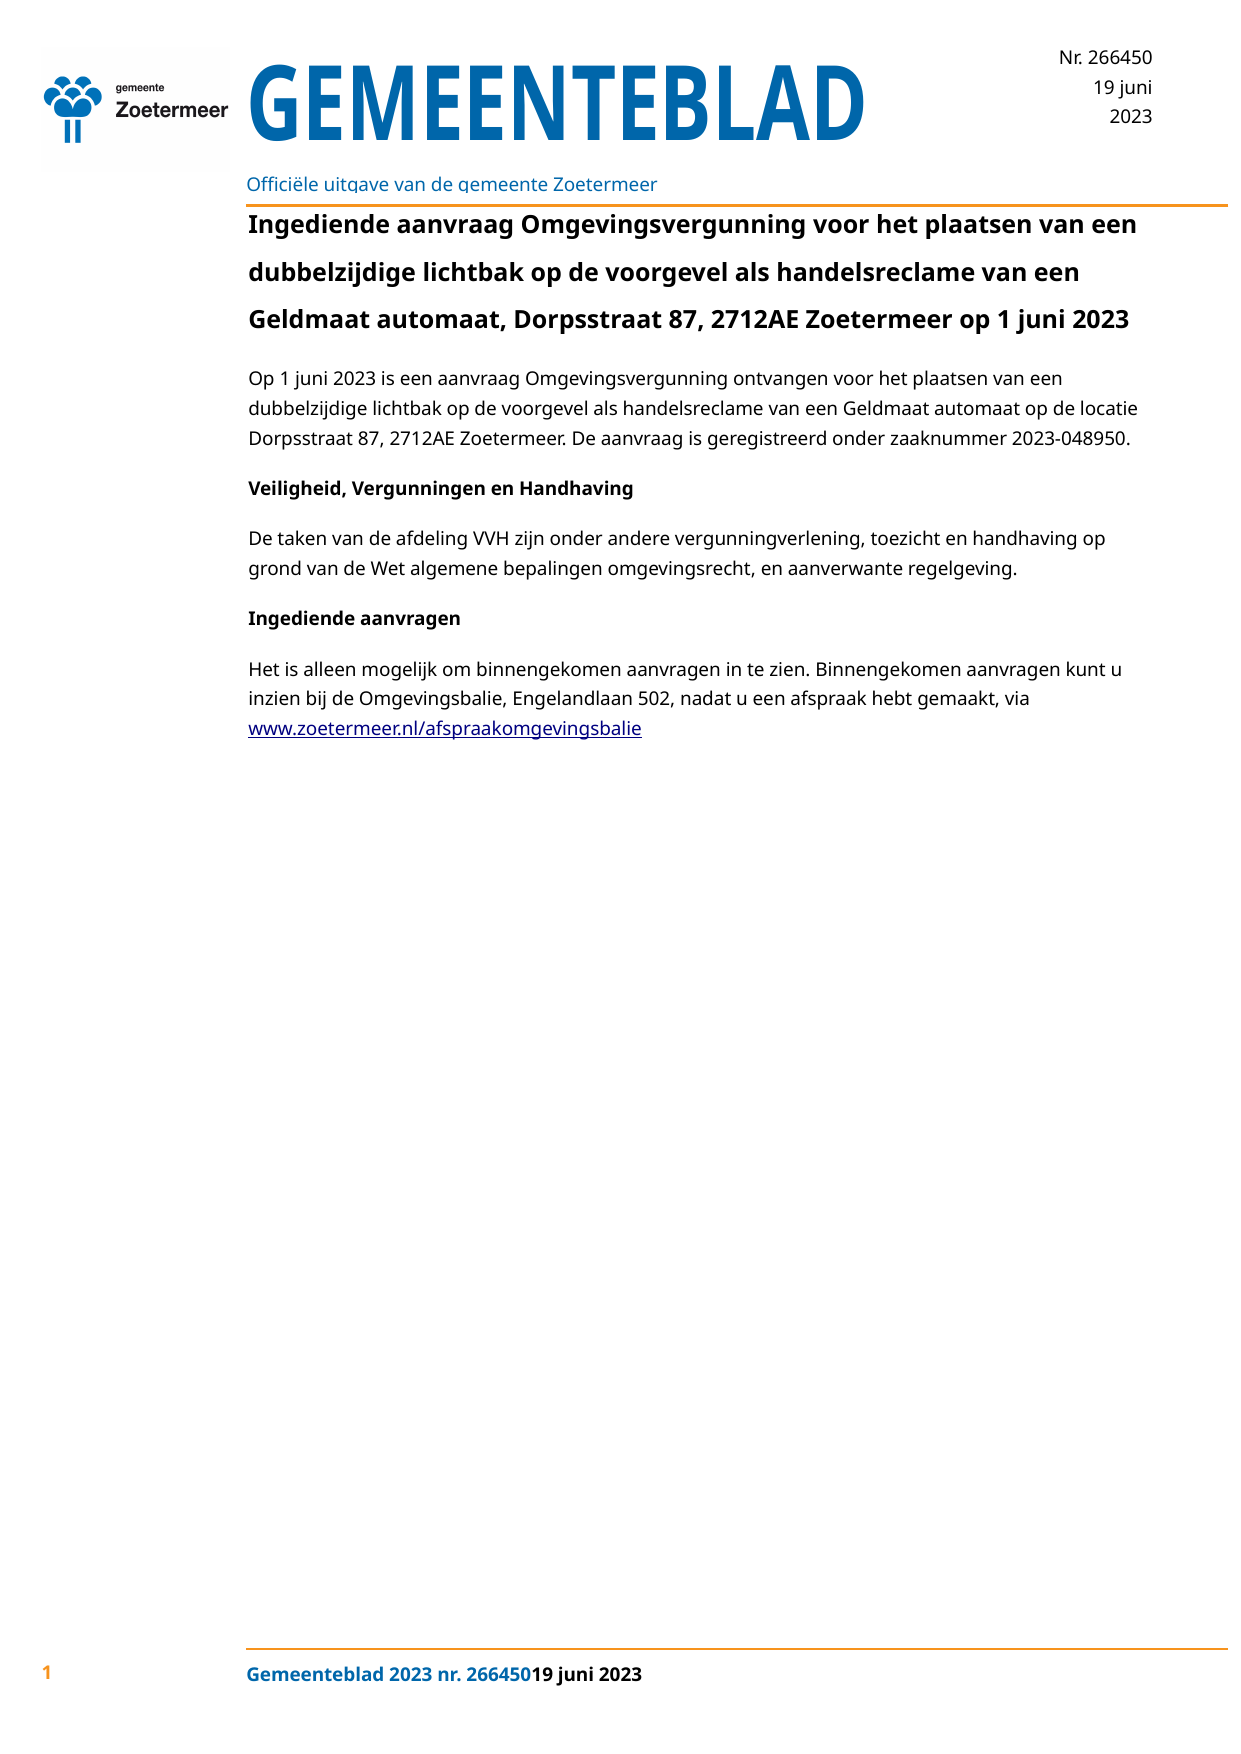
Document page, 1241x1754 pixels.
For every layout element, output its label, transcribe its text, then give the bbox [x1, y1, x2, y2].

text Ingediende aanvraag Omgevingsvergunning voor het plaatsen van een dubbelzijdige lichtbak op de voorgevel als handelsreclame van een Geldmaat automaat, Dorpsstraat 87, 2712AE Zoetermeer op 1 juni 2023 [248, 207, 1152, 336]
text Op 1 juni 2023 is een aanvraag Omgevingsvergunning ontvangen voor het plaatsen van een dubbelzijdige lichtbak op de voorgevel als handelsreclame van een Geldmaat automaat op de locatie Dorpsstraat 87, 2712AE Zoetermeer. De aanvraag is geregistreerd onder zaaknummer 2023-048950. [248, 366, 1152, 450]
text De taken van de afdeling VVH zijn onder andere vergunningverlening, toezicht en handhaving op grond van de Wet algemene bepalingen omgevingsrecht, en aanverwante regelgeving. [248, 526, 1152, 581]
text Veiligheid, Vergunningen en Handhaving [248, 475, 1152, 501]
picture [41, 47, 231, 172]
text Ingediende aanvragen [248, 606, 1152, 631]
text Het is alleen mogelijk om binnengekomen aanvragen in te zien. Binnengekomen aanvragen kunt u inzien bij de Omgevingsbalie, Engelandlaan 502, nadat u een afspraak hebt gemaakt, via www.zoetermeer.nl/afspraakomgevingsbalie [248, 656, 1152, 741]
